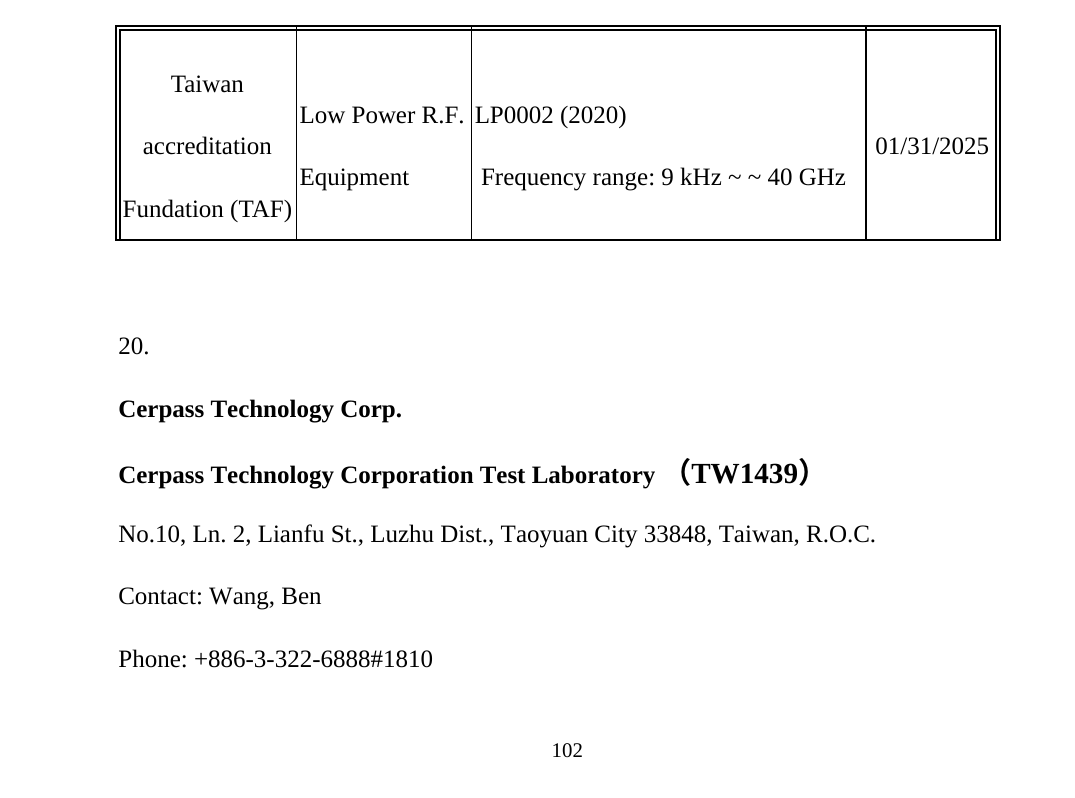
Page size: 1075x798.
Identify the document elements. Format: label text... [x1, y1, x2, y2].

table_cell Taiwan accreditation Fundation (TAF) [121, 31, 296, 239]
table_cell 01/31/2025 [867, 31, 995, 239]
text Cerpass Technology Corporation Test Laboratory （TW1439） [118, 429, 1016, 491]
text 20. [118, 304, 1016, 366]
text Cerpass Technology Corp. [118, 366, 1016, 429]
table_cell Low Power R.F. Equipment [297, 31, 471, 239]
text No.10, Ln. 2, Lianfu St., Luzhu Dist., Taoyuan City 33848, Taiwan, R.O.C. [118, 491, 1016, 554]
text Contact: Wang, Ben Phone: +886-3-322-6888#1810 [118, 554, 1016, 679]
table_cell LP0002 (2020) Frequency range: 9 kHz ~ ~ 40 GHz [472, 31, 865, 239]
